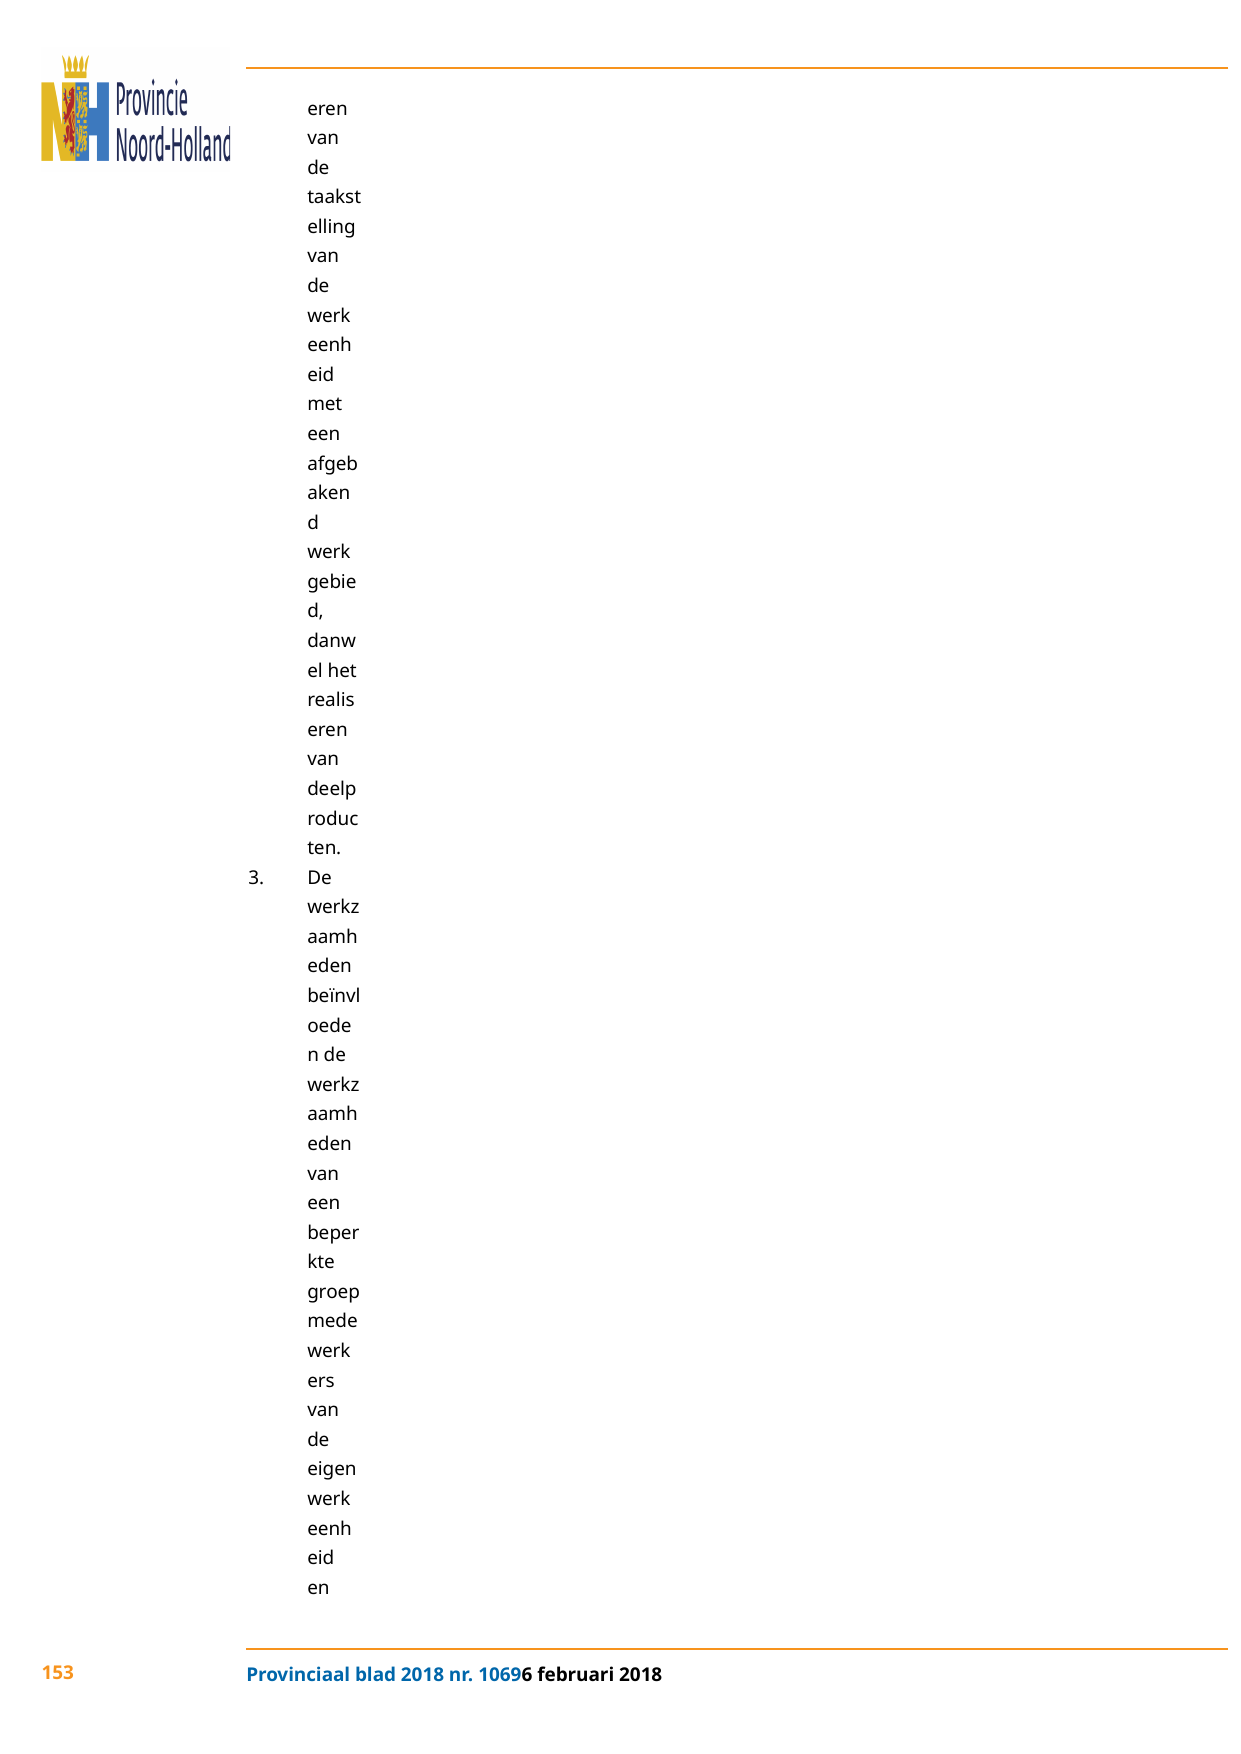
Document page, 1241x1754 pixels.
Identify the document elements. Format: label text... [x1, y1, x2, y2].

table_cell [926, 95, 1038, 1600]
table_cell [813, 95, 926, 1600]
picture [41, 47, 231, 172]
table_cell [587, 95, 700, 1600]
table_cell [361, 95, 474, 1600]
table_cell eren van de taakstelling van de werkeenheid met een afgebakend werkgebied, danwel het realiseren van deelproducten. De werkzaamheden beïnvloeden de werkzaamheden van een beperkte groep medewerkers van de eigen werkeenheid en [248, 95, 361, 1600]
table_cell [474, 95, 587, 1600]
table_cell [1039, 95, 1152, 1600]
table_cell [700, 95, 813, 1600]
